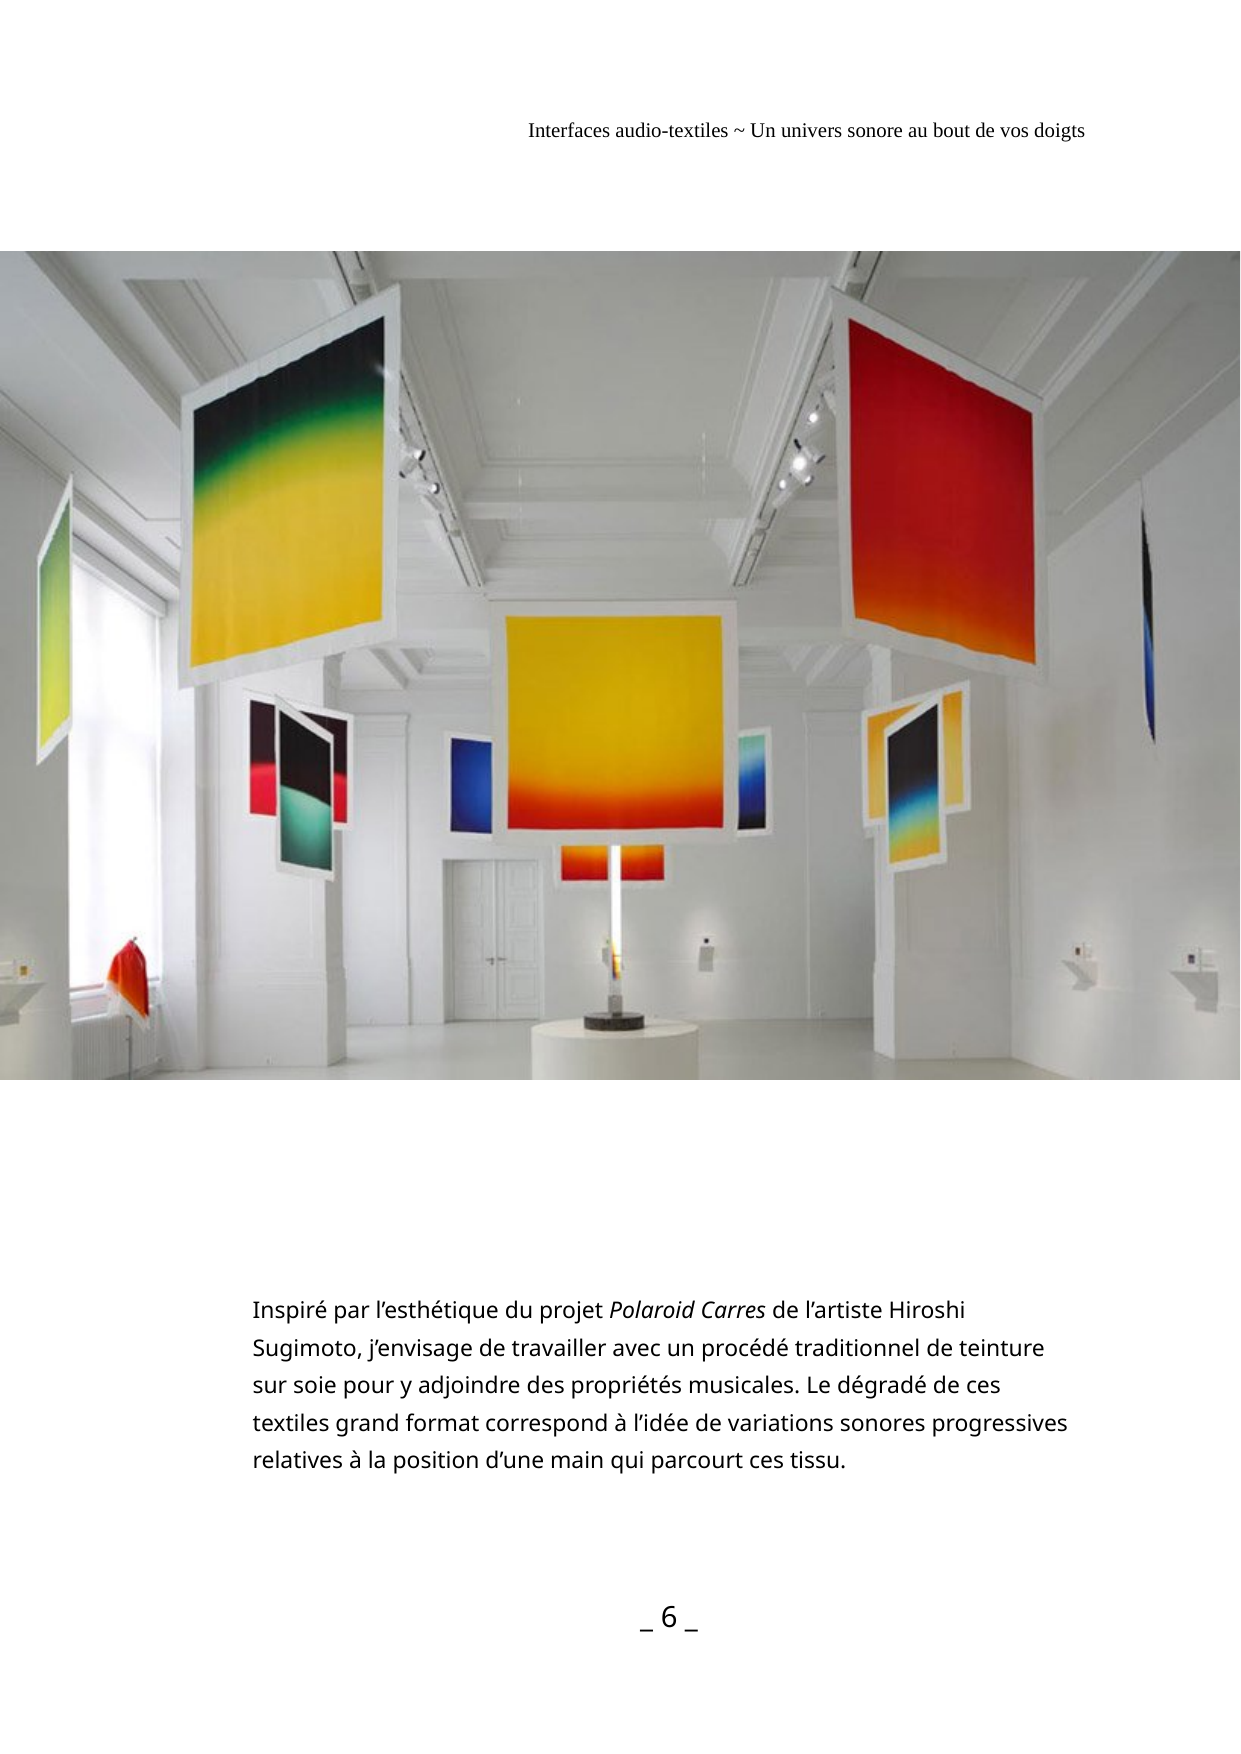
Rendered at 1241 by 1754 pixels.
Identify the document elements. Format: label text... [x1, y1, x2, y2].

text Inspiré par l’esthétique du projet Polaroid Carres de l’artiste Hiroshi Sugimoto, j’envisage de travailler avec un procédé traditionnel de teinture sur soie pour y adjoindre des propriétés musicales. Le dégradé de ces textiles grand format correspond à l’idée de variations sonores progressives relatives à la position d’une main qui parcourt ces tissu. [252, 1294, 1073, 1475]
picture [0, 251, 1241, 1080]
